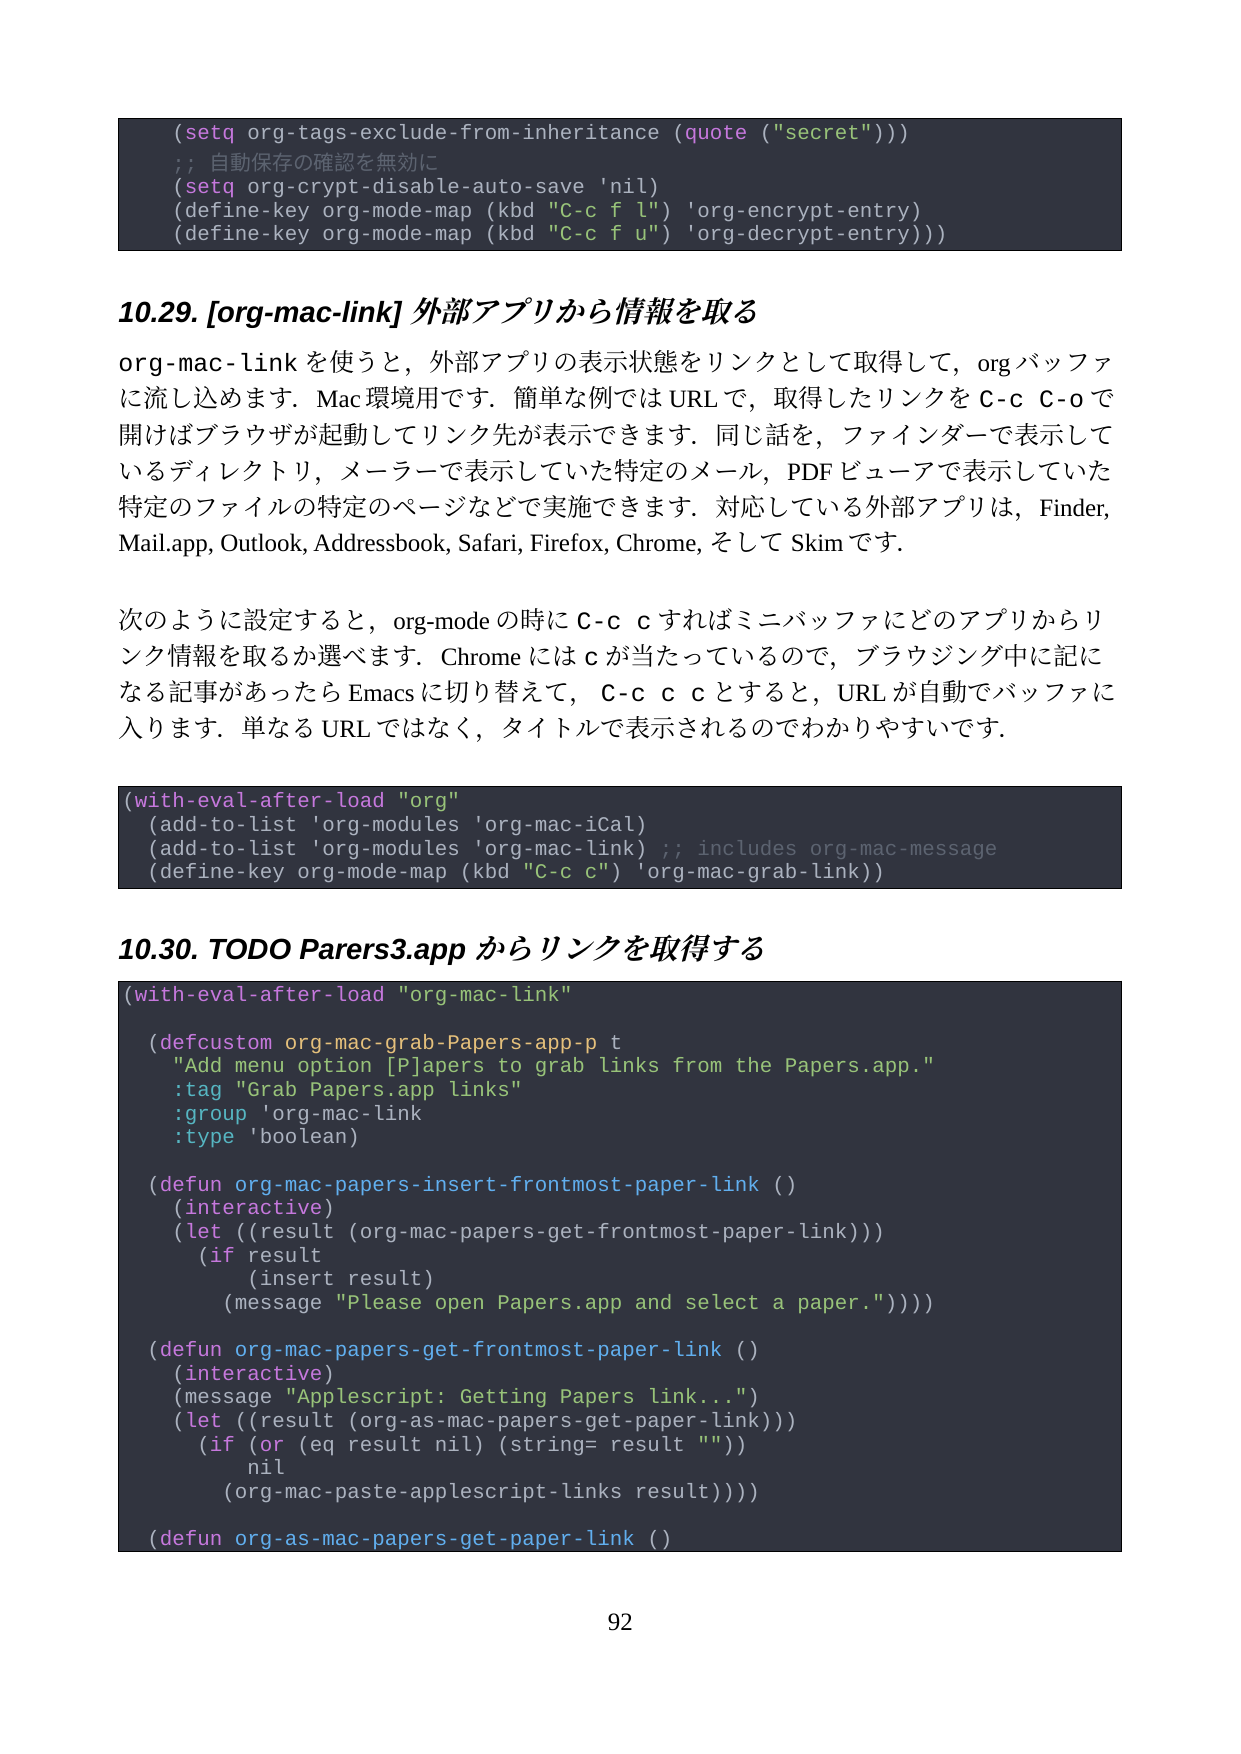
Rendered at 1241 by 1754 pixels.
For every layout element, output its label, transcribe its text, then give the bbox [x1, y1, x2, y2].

text (message "Please open Papers.app and select a paper.")))) [119, 1288, 1121, 1312]
text (let ((result (org-as-mac-papers-get-paper-link))) [119, 1406, 1121, 1430]
text (with-eval-after-load "org-mac-link" [119, 982, 1121, 1004]
subtitle TODO Parers3.app からリンクを取得する [118, 926, 1122, 968]
text :group 'org-mac-link [119, 1099, 1121, 1122]
text (setq org-crypt-disable-auto-save 'nil) [119, 172, 1121, 196]
text (insert result) [119, 1264, 1121, 1288]
text (add-to-list 'org-modules 'org-mac-iCal) [119, 810, 1121, 833]
text (defun org-mac-papers-get-frontmost-paper-link () [119, 1335, 1121, 1359]
text (interactive) [119, 1359, 1121, 1382]
text (add-to-list 'org-modules 'org-mac-link) ;; includes org-mac-message [119, 833, 1121, 857]
text (org-mac-paste-applescript-links result)))) [119, 1477, 1121, 1501]
text (define-key org-mode-map (kbd "C-c c") 'org-mac-grab-link)) [119, 857, 1121, 888]
text (defun org-as-mac-papers-get-paper-link () [119, 1524, 1121, 1551]
text 次のように設定すると，org-modeの時に C-c c すればミニバッファにどのアプリからリンク情報を取るか選べます．Chrome には c が当たっているので，ブラウジング中に記になる記事があったらEmacsに切り替えて， C-c c c とすると，URLが自動でバッファに入ります．単なるURLではなく，タイトルで表示されるのでわかりやすいです． [118, 600, 1122, 774]
text (defcustom org-mac-grab-Papers-app-p t [119, 1028, 1121, 1051]
text "Add menu option [P]apers to grab links from the Papers.app." [119, 1051, 1121, 1075]
text nil [119, 1453, 1121, 1477]
text org-mac-link を使うと，外部アプリの表示状態をリンクとして取得して，orgバッファに流し込めます．Mac環境用です．簡単な例ではURLで，取得したリンクを C-c C-o で開けばブラウザが起動してリンク先が表示できます．同じ話を，ファインダーで表示しているディレクトリ，メーラーで表示していた特定のメール，PDFビューアで表示していた特定のファイルの特定のページなどで実施できます．対応している外部アプリは，Finder, Mail.app, Outlook, Addressbook, Safari, Firefox, Chrome, そして Skimです． [118, 343, 1122, 588]
text (let ((result (org-mac-papers-get-frontmost-paper-link))) [119, 1217, 1121, 1241]
text (setq org-tags-exclude-from-inheritance (quote ("secret"))) [119, 119, 1121, 142]
text (message "Applescript: Getting Papers link...") [119, 1382, 1121, 1406]
text (define-key org-mode-map (kbd "C-c f l") 'org-encrypt-entry) [119, 196, 1121, 219]
text ;; 自動保存の確認を無効に [119, 142, 1121, 172]
text (interactive) [119, 1193, 1121, 1217]
text (if (or (eq result nil) (string= result "")) [119, 1430, 1121, 1453]
text :type 'boolean) [119, 1122, 1121, 1146]
text (with-eval-after-load "org" [119, 787, 1121, 810]
text (define-key org-mode-map (kbd "C-c f u") 'org-decrypt-entry))) [119, 219, 1121, 250]
subtitle [org-mac-link] 外部アプリから情報を取る [118, 288, 1122, 330]
text (defun org-mac-papers-insert-frontmost-paper-link () [119, 1170, 1121, 1193]
text :tag "Grab Papers.app links" [119, 1075, 1121, 1099]
text (if result [119, 1241, 1121, 1264]
